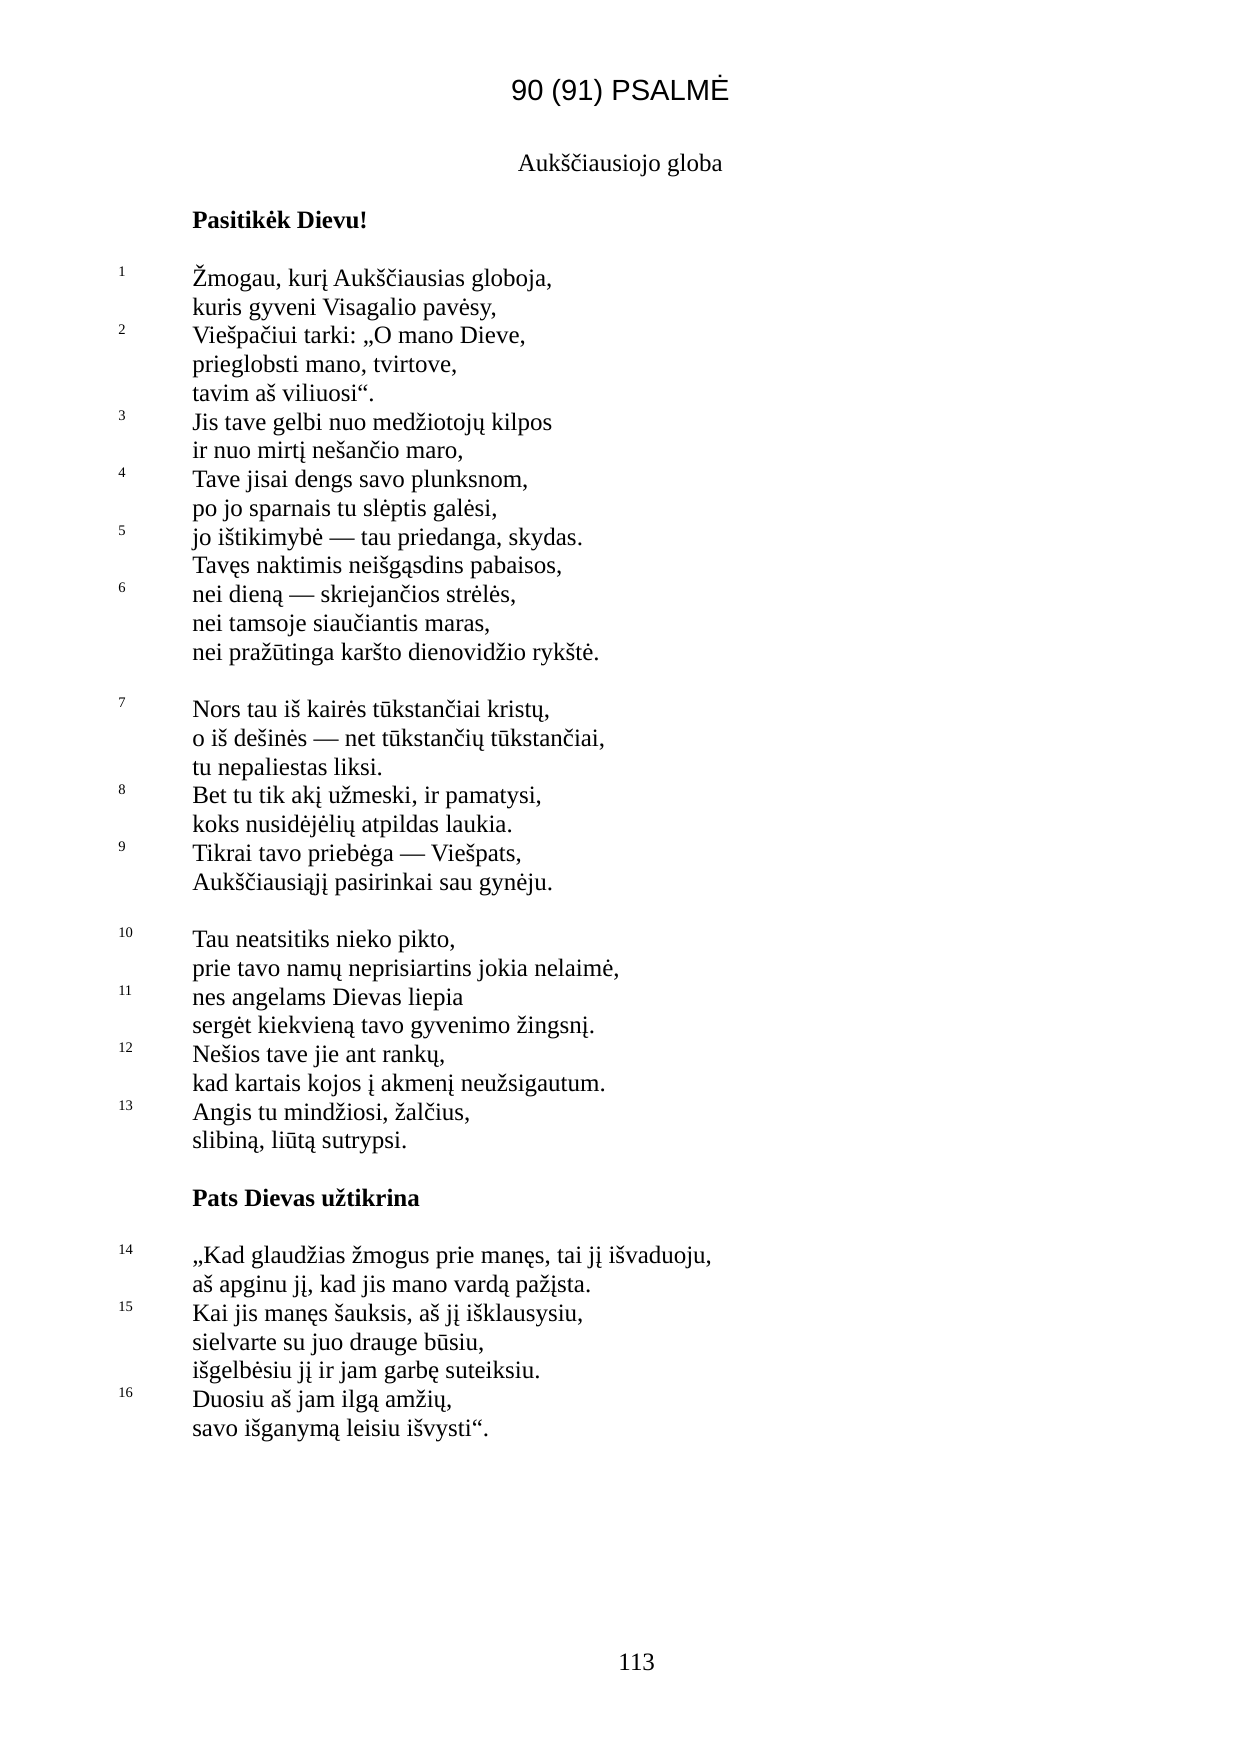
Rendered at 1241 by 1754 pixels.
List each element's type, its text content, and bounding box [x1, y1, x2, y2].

text ir nuo mirtį nešančio maro, [118, 436, 1122, 464]
text aš apginu jį, kad jis mano vardą pažįsta. [118, 1269, 1122, 1298]
text 9 Tikrai tavo priebėga — Viešpats, [118, 838, 1122, 867]
text prieglobsti mano, tvirtove, [118, 349, 1122, 378]
text savo išganymą leisiu išvysti“. [118, 1413, 1122, 1442]
text 15 Kai jis manęs šauksis, aš jį išklausysiu, [118, 1298, 1122, 1327]
text 16 Duosiu aš jam ilgą amžių, [118, 1384, 1122, 1413]
text sergėt kiekvieną tavo gyvenimo žingsnį. [118, 1011, 1122, 1039]
text 7 Nors tau iš kairės tūkstančiai kristų, [118, 694, 1122, 723]
text 3 Jis tave gelbi nuo medžiotojų kilpos [118, 407, 1122, 436]
text nei tamsoje siaučiantis maras, [118, 608, 1122, 637]
text 5 jo ištikimybė — tau priedanga, skydas. [118, 522, 1122, 551]
text 8 Bet tu tik akį užmeski, ir pamatysi, [118, 781, 1122, 809]
text 10 Tau neatsitiks nieko pikto, [118, 924, 1122, 953]
text Aukščiausiąjį pasirinkai sau gynėju. [118, 867, 1122, 896]
text koks nusidėjėlių atpildas laukia. [118, 809, 1122, 838]
text Pasitikėk Dievu! [118, 206, 1122, 234]
text 11 nes angelams Dievas liepia [118, 982, 1122, 1011]
text kuris gyveni Visagalio pavėsy, [118, 292, 1122, 321]
subtitle 90 (91) PSALMĖ [118, 73, 1122, 107]
text kad kartais kojos į akmenį neužsigautum. [118, 1068, 1122, 1097]
text nei pražūtinga karšto dienovidžio rykštė. [118, 637, 1122, 666]
text o iš dešinės — net tūkstančių tūkstančiai, [118, 723, 1122, 752]
text 14 „Kad glaudžias žmogus prie manęs, tai jį išvaduoju, [118, 1241, 1122, 1269]
text sielvarte su juo drauge būsiu, [118, 1327, 1122, 1356]
text Tavęs naktimis neišgąsdins pabaisos, [118, 551, 1122, 579]
text po jo sparnais tu slėptis galėsi, [118, 493, 1122, 522]
text 2 Viešpačiui tarki: „O mano Dieve, [118, 321, 1122, 349]
text 6 nei dieną — skriejančios strėlės, [118, 579, 1122, 608]
text 1 Žmogau, kurį Aukščiausias globoja, [118, 263, 1122, 292]
text tu nepaliestas liksi. [118, 752, 1122, 781]
text išgelbėsiu jį ir jam garbę suteiksiu. [118, 1356, 1122, 1384]
text Pats Dievas užtikrina [118, 1183, 1122, 1212]
text 12 Nešios tave jie ant rankų, [118, 1039, 1122, 1068]
text tavim aš viliuosi“. [118, 378, 1122, 407]
text 4 Tave jisai dengs savo plunksnom, [118, 464, 1122, 493]
text slibiną, liūtą sutrypsi. [118, 1126, 1122, 1154]
text 13 Angis tu mindžiosi, žalčius, [118, 1097, 1122, 1126]
text prie tavo namų neprisiartins jokia nelaimė, [118, 953, 1122, 982]
text Aukščiausiojo globa [118, 148, 1122, 177]
